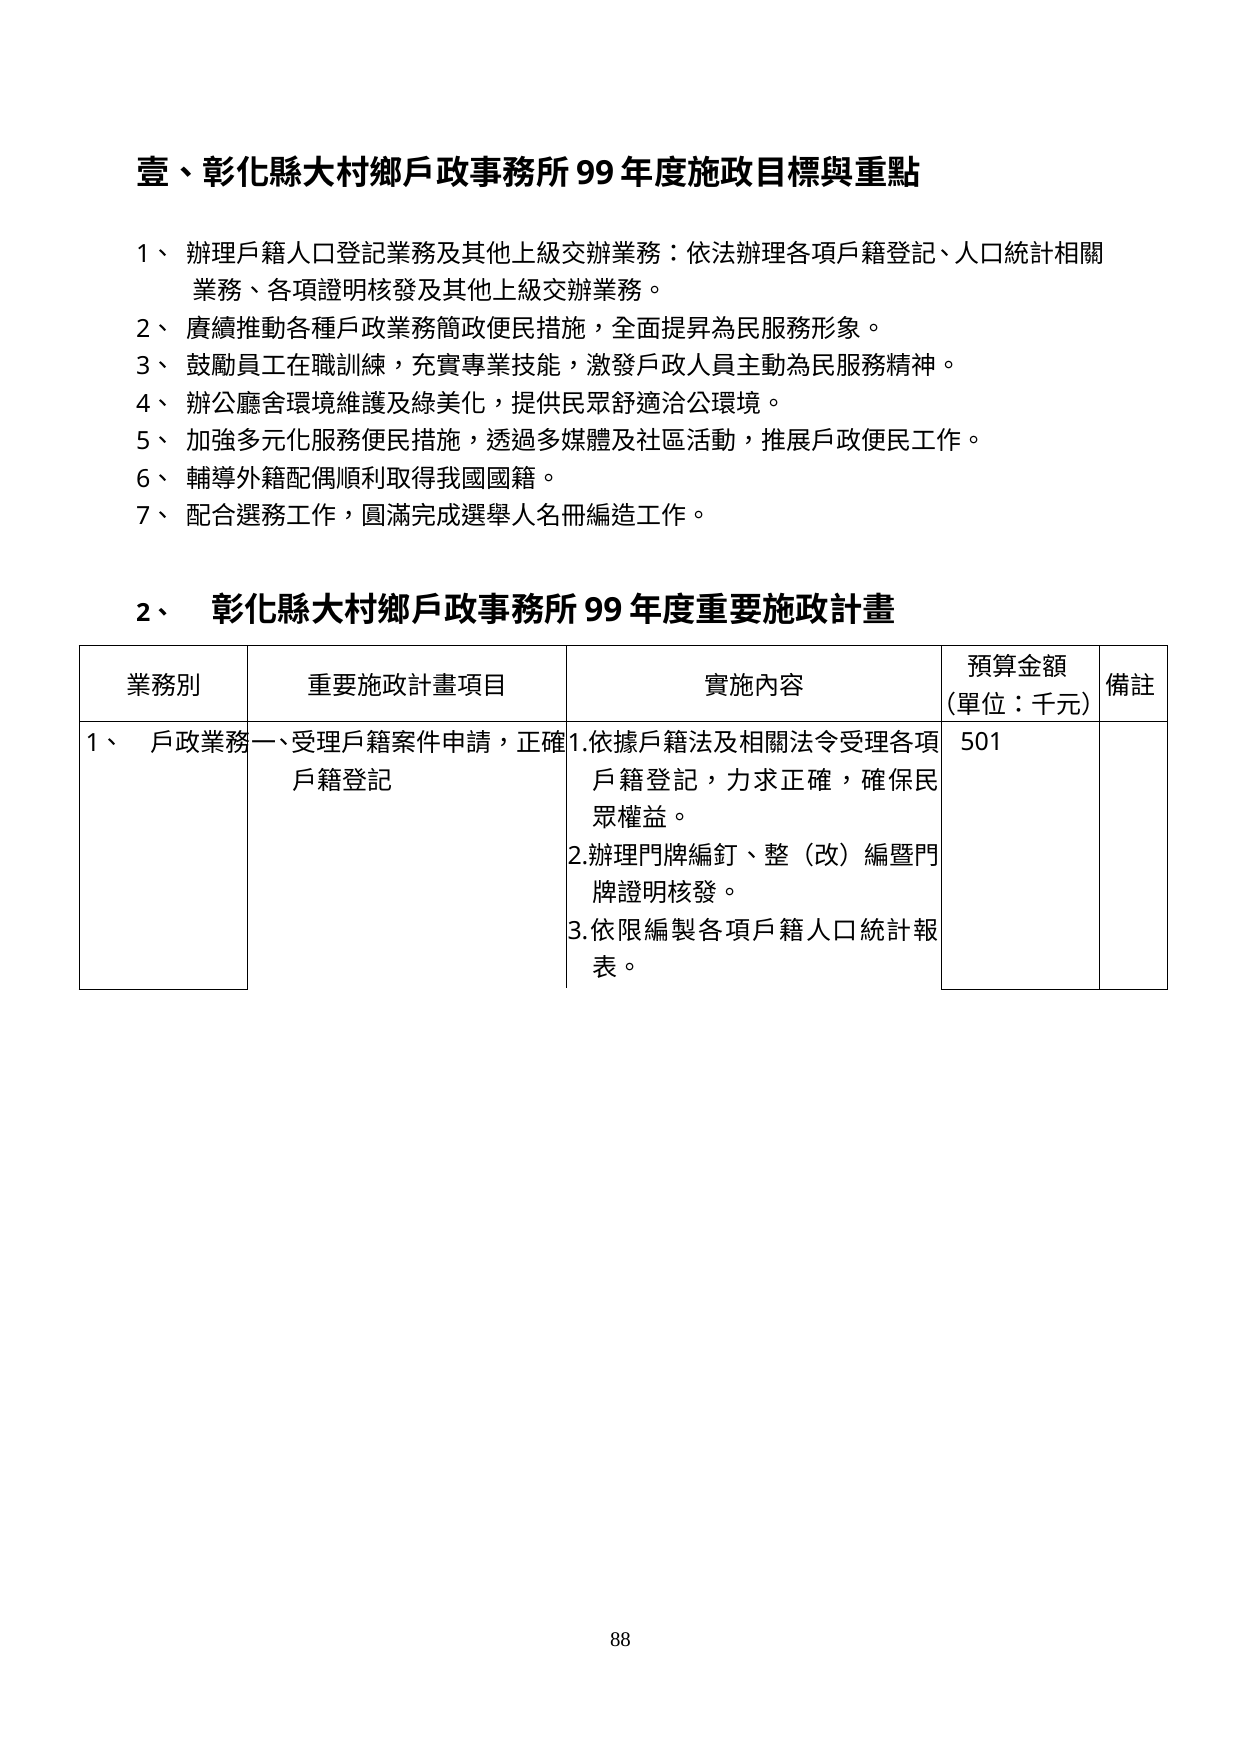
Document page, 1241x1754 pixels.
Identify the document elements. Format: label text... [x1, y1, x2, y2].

list 賡續推動各種戶政業務簡政便民措施，全面提昇為民服務形象。 [136, 307, 1104, 345]
table_header 預算金額 （單位：千元） [942, 646, 1099, 721]
table_cell 戶政業務 [80, 722, 247, 989]
table_header 重要施政計畫項目 [248, 646, 566, 721]
table_cell 1.依據戶籍法及相關法令受理各項戶籍登記，力求正確，確保民眾權益。 2.辦理門牌編釘、整（改）編暨門牌證明核發。 3.依限編製各項戶籍人口統計報表。 [567, 722, 941, 989]
table_cell 一、受理戶籍案件申請，正確戶籍登記 [248, 722, 567, 989]
list 辦公廳舍環境維護及綠美化，提供民眾舒適洽公環境。 [136, 382, 1104, 420]
list 輔導外籍配偶順利取得我國國籍。 [136, 457, 1104, 495]
table_header 實施內容 [567, 646, 941, 721]
table_header 業務別 [80, 646, 247, 721]
table_cell 501 [942, 722, 1099, 989]
list 鼓勵員工在職訓練，充實專業技能，激發戶政人員主動為民服務精神。 [136, 345, 1104, 382]
table_header 備註 [1100, 646, 1167, 721]
list 彰化縣大村鄉戶政事務所99年度重要施政計畫 [136, 570, 1104, 645]
list 加強多元化服務便民措施，透過多媒體及社區活動，推展戶政便民工作。 [136, 420, 1104, 457]
text 壹、彰化縣大村鄉戶政事務所99年度施政目標與重點 [136, 157, 1104, 191]
table_cell [1100, 722, 1167, 989]
list 配合選務工作，圓滿完成選舉人名冊編造工作。 [136, 495, 1104, 532]
list 辦理戶籍人口登記業務及其他上級交辦業務：依法辦理各項戶籍登記、人口統計相關業務、各項證明核發及其他上級交辦業務。 [136, 232, 1104, 307]
